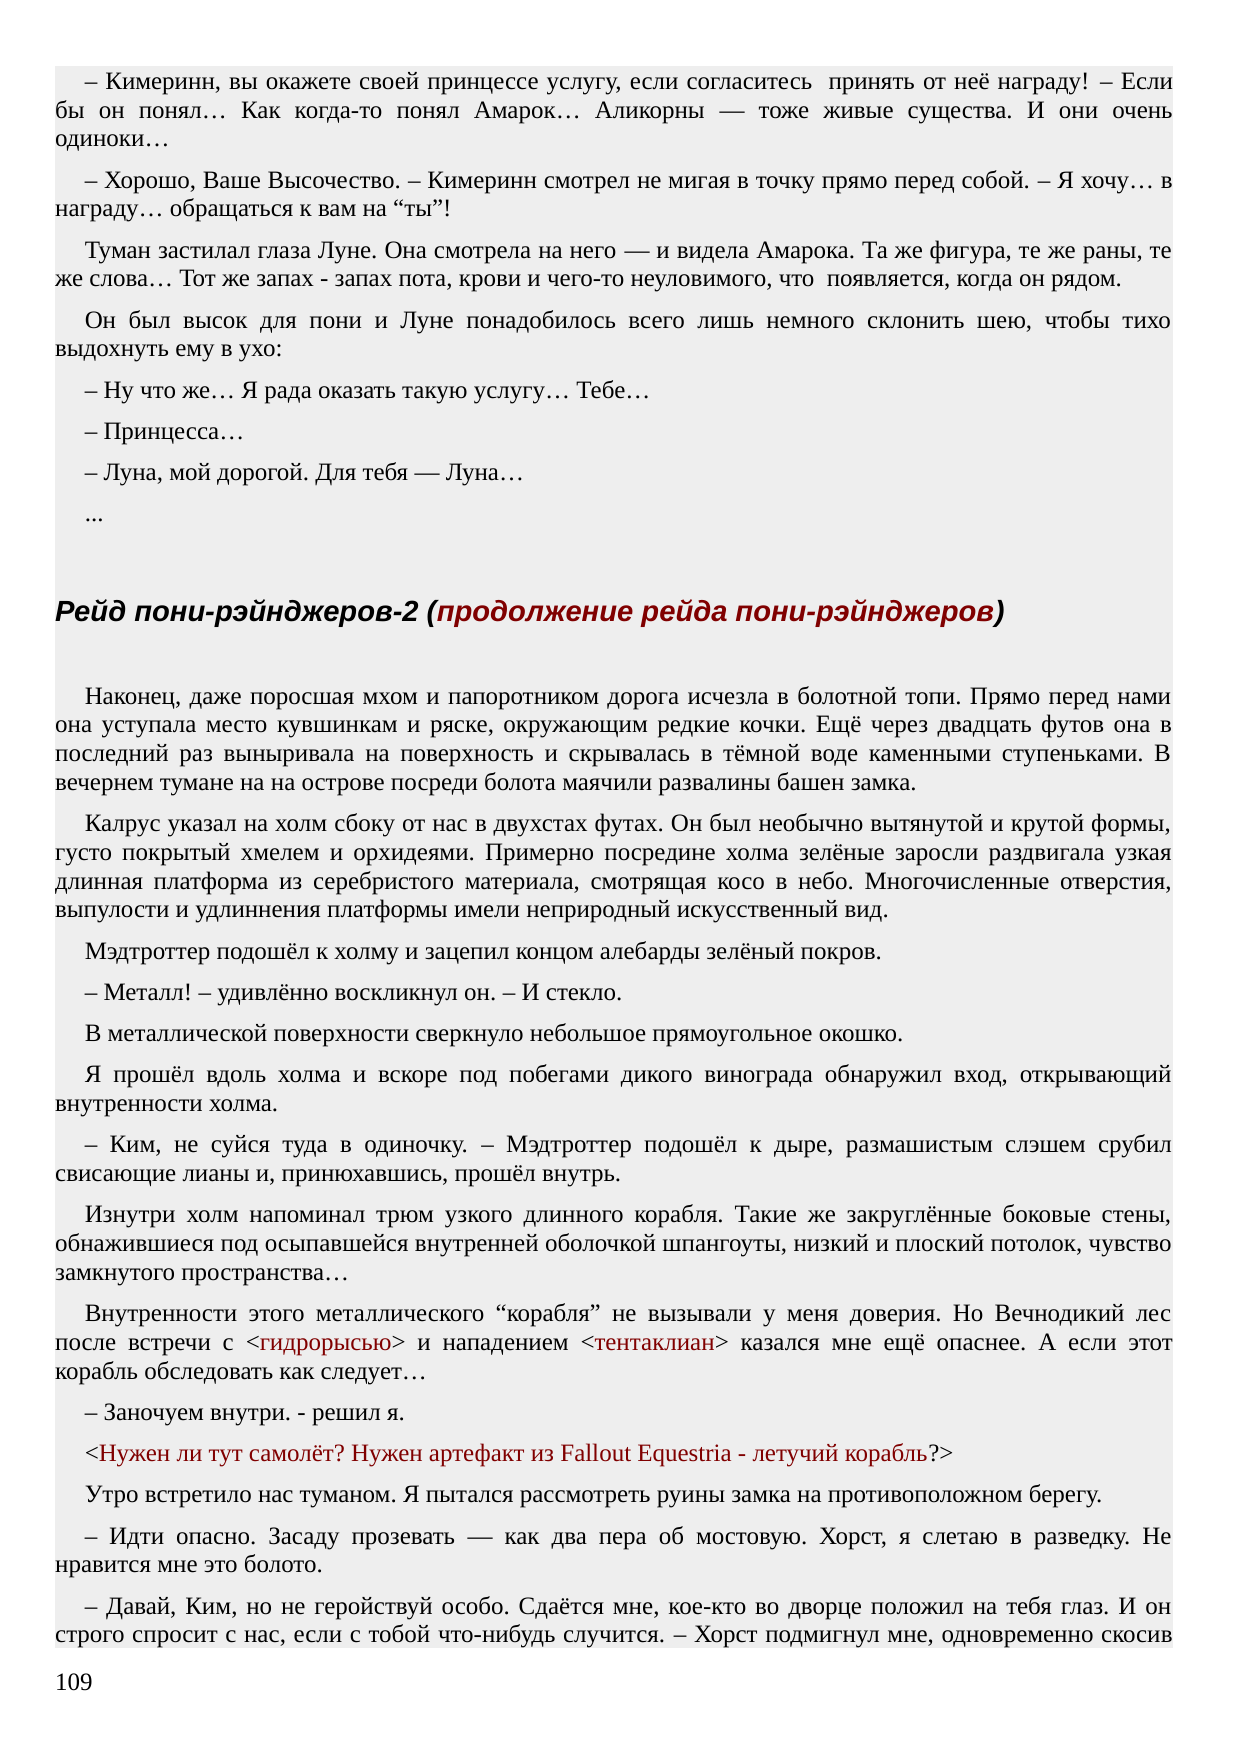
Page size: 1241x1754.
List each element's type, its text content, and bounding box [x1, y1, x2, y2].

text – Луна, мой дорогой. Для тебя — Луна… [55, 457, 1173, 486]
text – Хорошо, Ваше Высочество. – Кимеринн смотрел не мигая в точку прямо перед собой. – Я хочу… в награду… обращаться к вам на “ты”! [55, 165, 1173, 222]
text <Нужен ли тут самолёт? Нужен артефакт из Fallout Equestria - летучий корабль?> [55, 1438, 1173, 1467]
text Он был высок для пони и Луне понадобилось всего лишь немного склонить шею, чтобы тихо выдохнуть ему в ухо: [55, 305, 1173, 362]
text Калрус указал на холм сбоку от нас в двухстах футах. Он был необычно вытянутой и крутой формы, густо покрытый хмелем и орхидеями. Примерно посредине холма зелёные заросли раздвигала узкая длинная платформа из серебристого материала, смотрящая косо в небо. Многочисленные отверстия, выпулости и удлиннения платформы имели неприродный искусственный вид. [55, 808, 1173, 923]
text – Кимеринн, вы окажете своей принцессе услугу, если согласитесь принять от неё награду! – Если бы он понял… Как когда-то понял Амарок… Аликорны — тоже живые существа. И они очень одиноки… [55, 66, 1173, 152]
text В металлической поверхности сверкнуло небольшое прямоугольное окошко. [55, 1018, 1173, 1047]
text – Ну что же… Я рада оказать такую услугу… Тебе… [55, 375, 1173, 403]
subtitle Рейд пони-рэйнджеров-2 (продолжение рейда пони-рэйнджеров) [55, 593, 1173, 627]
text Внутренности этого металлического “корабля” не вызывали у меня доверия. Но Вечнодикий лес после встречи с <гидрорысью> и нападением <тентаклиан> казался мне ещё опаснее. А если этот корабль обследовать как следует… [55, 1298, 1173, 1384]
text – Принцесса… [55, 416, 1173, 445]
text ... [55, 498, 1173, 527]
text Изнутри холм напоминал трюм узкого длинного корабля. Такие же закруглённые боковые стены, обнажившиеся под осыпавшейся внутренней оболочкой шпангоуты, низкий и плоский потолок, чувство замкнутого пространства… [55, 1199, 1173, 1286]
text Утро встретило нас туманом. Я пытался рассмотреть руины замка на противоположном берегу. [55, 1479, 1173, 1508]
text – Идти опасно. Засаду прозевать — как два пера об мостовую. Хорст, я слетаю в разведку. Не нравится мне это болото. [55, 1521, 1173, 1578]
text Наконец, даже поросшая мхом и папоротником дорога исчезла в болотной топи. Прямо перед нами она уступала место кувшинкам и ряске, окружающим редкие кочки. Ещё через двадцать футов она в последний раз выныривала на поверхность и скрывалась в тёмной воде каменными ступеньками. В вечернем тумане на на острове посреди болота маячили развалины башен замка. [55, 681, 1173, 796]
text – Давай, Ким, но не геройствуй особо. Сдаётся мне, кое-кто во дворце положил на тебя глаз. И он строго спросит с нас, если с тобой что-нибудь случится. – Хорст подмигнул мне, одновременно скосив [55, 1591, 1173, 1648]
text – Заночуем внутри. - решил я. [55, 1397, 1173, 1426]
text Мэдтроттер подошёл к холму и зацепил концом алебарды зелёный покров. [55, 936, 1173, 964]
text – Металл! – удивлённо воскликнул он. – И стекло. [55, 977, 1173, 1006]
text Я прошёл вдоль холма и вскоре под побегами дикого винограда обнаружил вход, открывающий внутренности холма. [55, 1059, 1173, 1117]
text – Ким, не суйся туда в одиночку. – Мэдтроттер подошёл к дыре, размашистым слэшем срубил свисающие лианы и, принюхавшись, прошёл внутрь. [55, 1129, 1173, 1187]
text Туман застилал глаза Луне. Она смотрела на него — и видела Амарока. Та же фигура, те же раны, те же слова… Тот же запах - запах пота, крови и чего-то неуловимого, что появляется, когда он рядом. [55, 235, 1173, 292]
